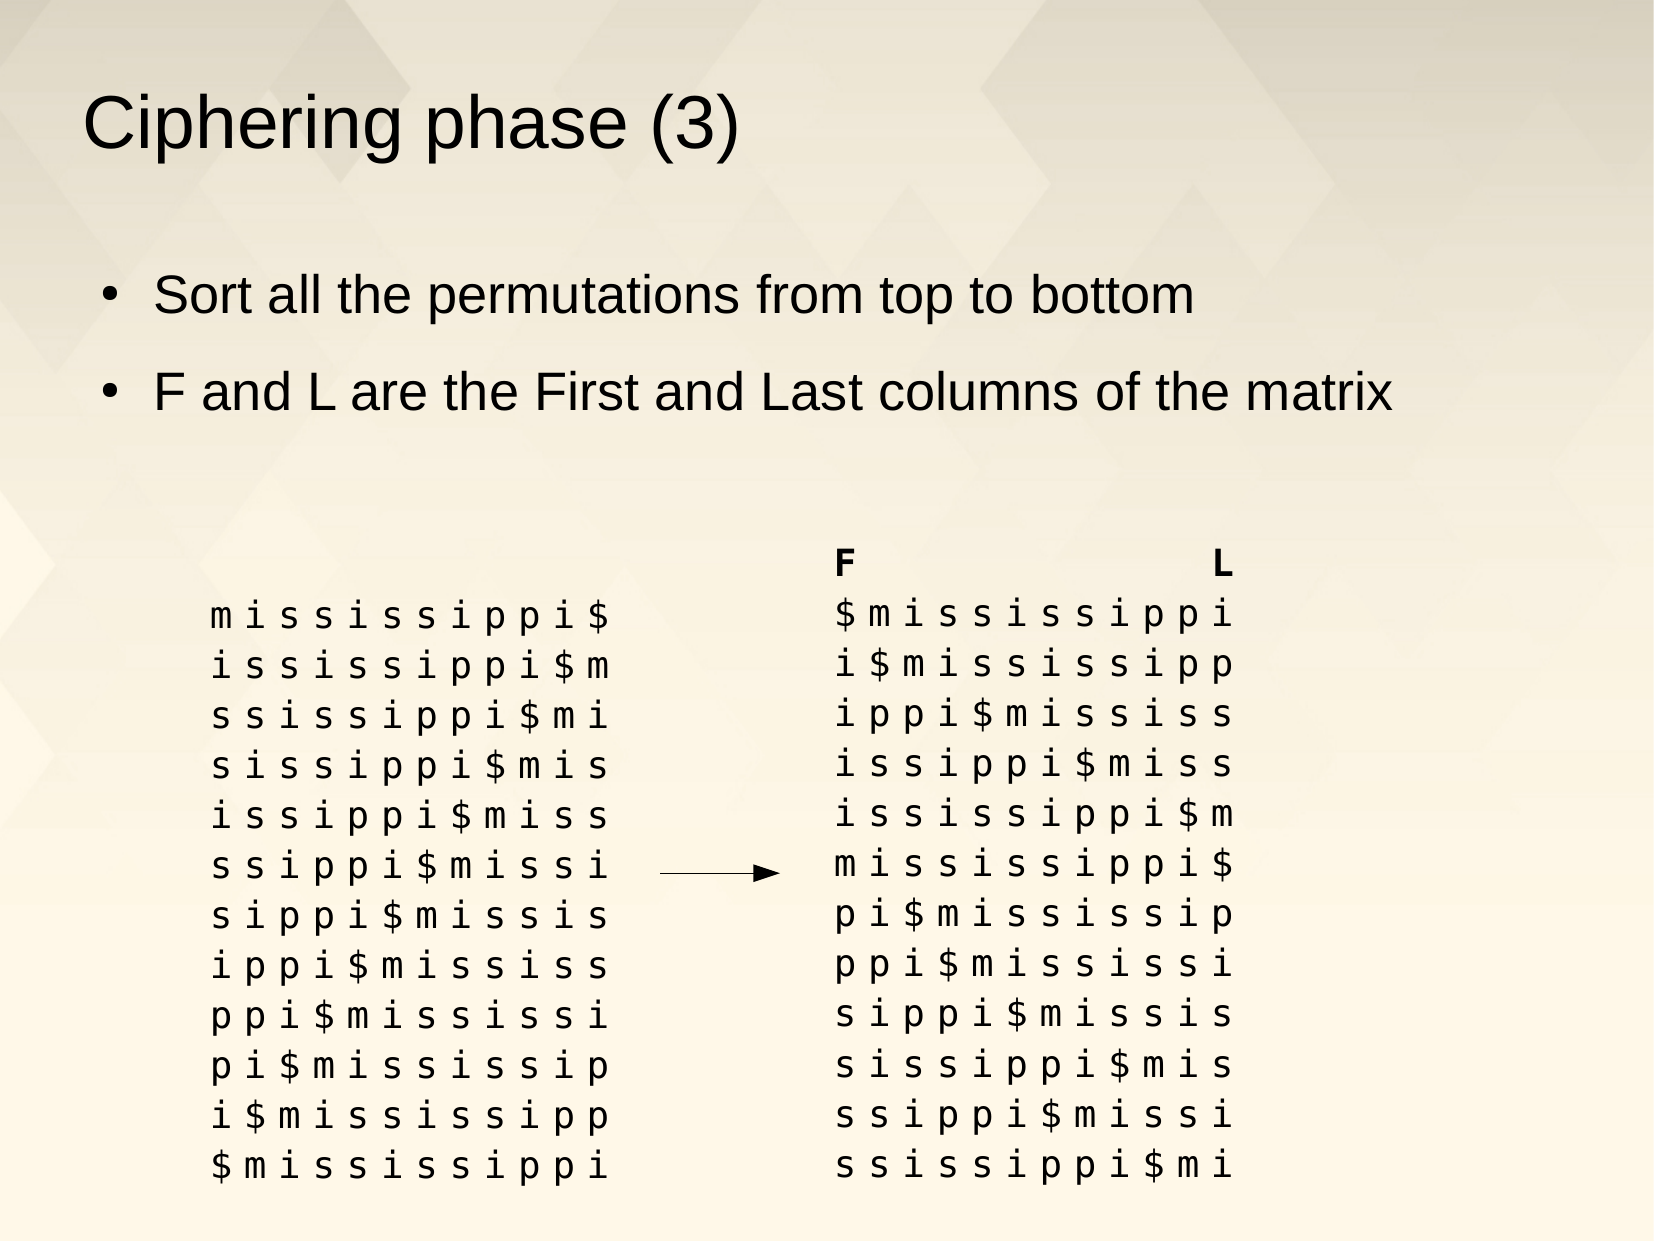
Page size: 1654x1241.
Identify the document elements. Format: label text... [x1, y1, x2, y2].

title Ciphering phase (3) [82, 49, 1571, 196]
list Sort all the permutations from top to bottom F and L are the First and Last columns of the matrix [82, 264, 1571, 1034]
text_box F L $mississippi i$mississipp ippi$mississ issippi$miss ississippi$m mississippi$ pi$mississip ppi$mississi sippi$missis sissippi$mis ssippi$missi ssissippi$mi [819, 528, 1330, 1187]
text_box mississippi$ ississippi$m ssissippi$mi sissippi$mis issippi$miss ssippi$missi sippi$missis ippi$mississ ppi$mississi pi$mississip i$mississipp $mississippi [195, 579, 706, 1189]
picture [0, 0, 1654, 1241]
